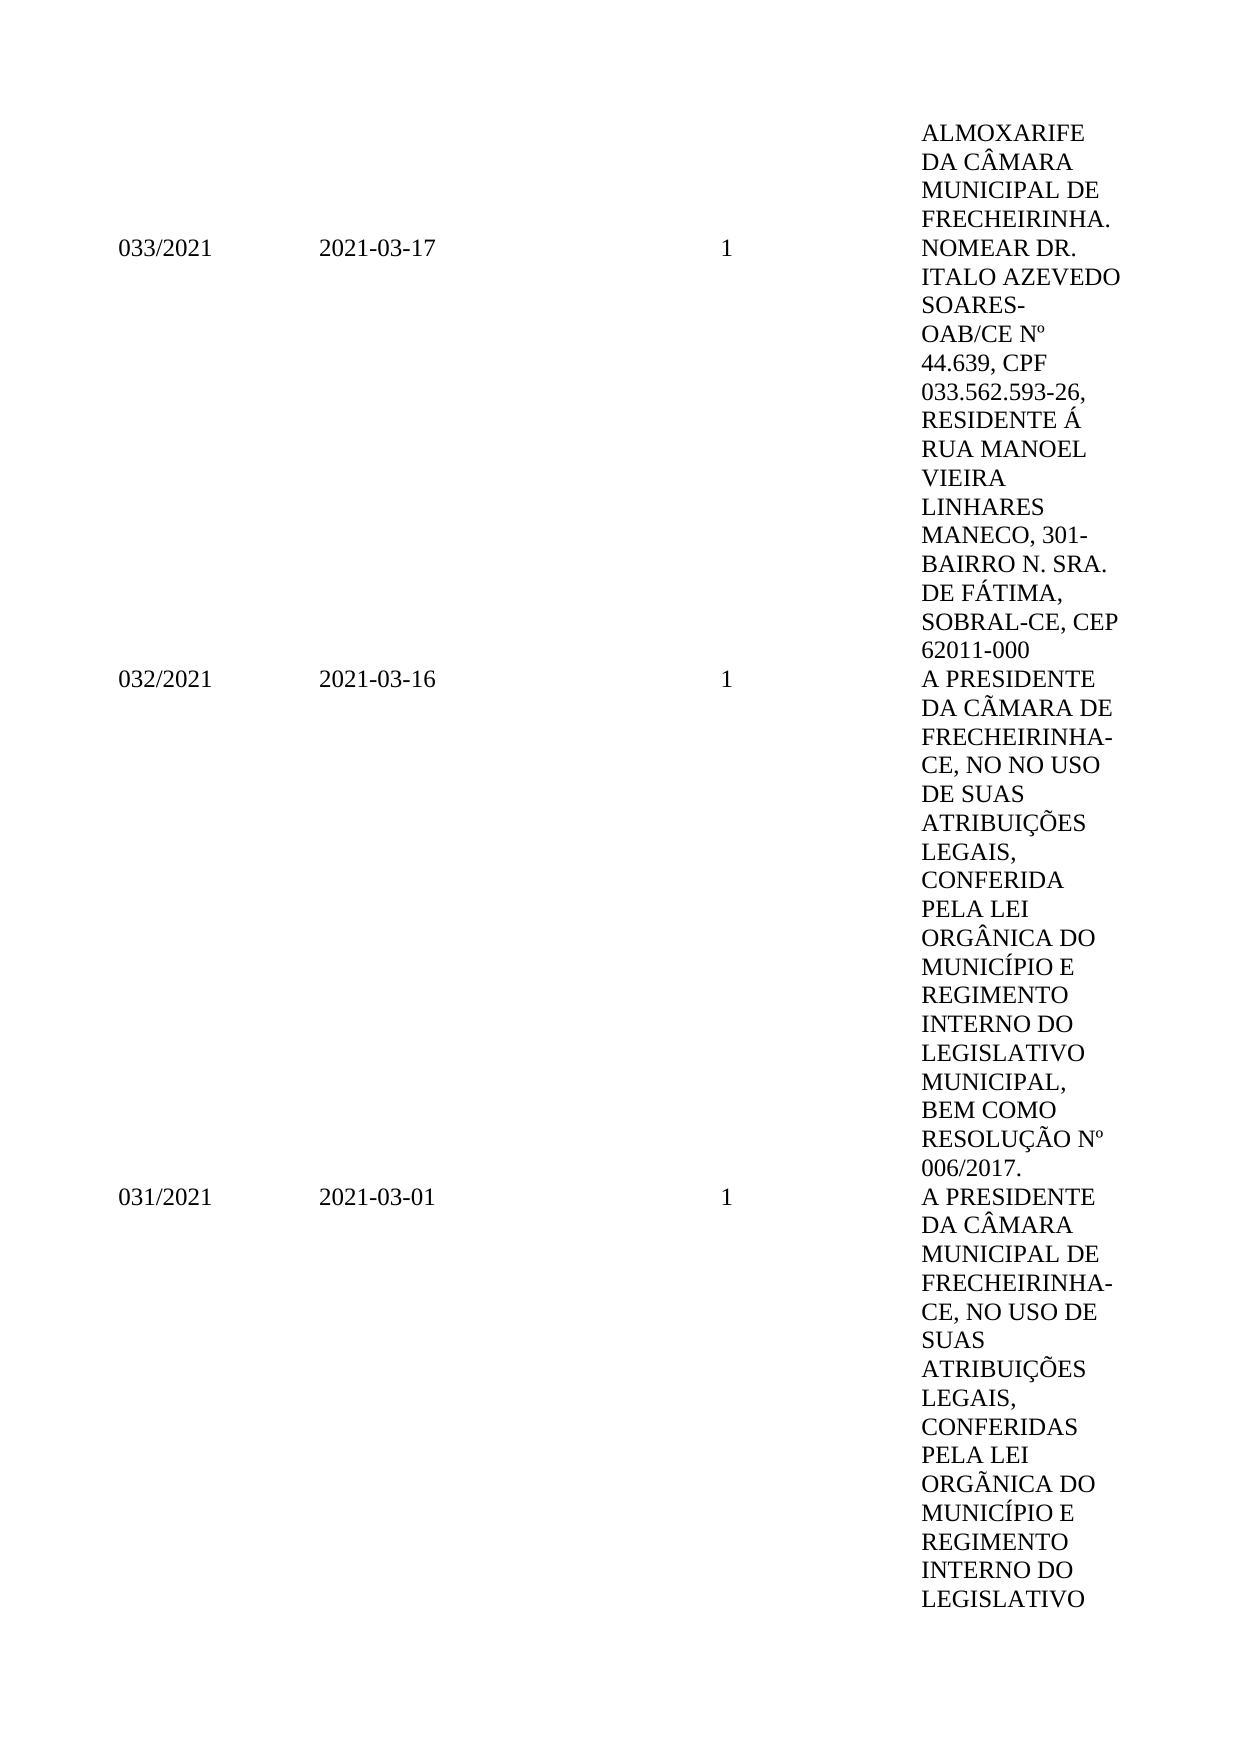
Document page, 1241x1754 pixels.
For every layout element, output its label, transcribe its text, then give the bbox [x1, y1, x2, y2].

table_cell 031/2021 [118, 1182, 319, 1613]
table_cell [319, 118, 519, 233]
table_cell [520, 233, 720, 664]
table_cell 2021-03-16 [319, 664, 519, 1182]
table_cell [118, 118, 319, 233]
table_cell 032/2021 [118, 664, 319, 1182]
table_cell 1 [720, 664, 921, 1182]
table_cell 033/2021 [118, 233, 319, 664]
table_cell [520, 664, 720, 1182]
table_cell 1 [720, 1182, 921, 1613]
table_cell A PRESIDENTE DA CÂMARA MUNICIPAL DE FRECHEIRINHA-CE, NO USO DE SUAS ATRIBUIÇÕES LEGAIS, CONFERIDAS PELA LEI ORGÃNICA DO MUNICÍPIO E REGIMENTO INTERNO DO LEGISLATIVO [921, 1182, 1122, 1613]
table_cell A PRESIDENTE DA CÃMARA DE FRECHEIRINHA-CE, NO NO USO DE SUAS ATRIBUIÇÕES LEGAIS, CONFERIDA PELA LEI ORGÂNICA DO MUNICÍPIO E REGIMENTO INTERNO DO LEGISLATIVO MUNICIPAL, BEM COMO RESOLUÇÃO Nº 006/2017. [921, 664, 1122, 1182]
table_cell 2021-03-01 [319, 1182, 519, 1613]
table_cell [720, 118, 921, 233]
table_cell [520, 118, 720, 233]
table_cell NOMEAR DR. ITALO AZEVEDO SOARES- OAB/CE Nº 44.639, CPF 033.562.593-26, RESIDENTE Á RUA MANOEL VIEIRA LINHARES MANECO, 301- BAIRRO N. SRA. DE FÁTIMA, SOBRAL-CE, CEP 62011-000 [921, 233, 1122, 664]
table_cell ALMOXARIFE DA CÂMARA MUNICIPAL DE FRECHEIRINHA. [921, 118, 1122, 233]
table_cell [520, 1182, 720, 1613]
table_cell 1 [720, 233, 921, 664]
table_cell 2021-03-17 [319, 233, 519, 664]
